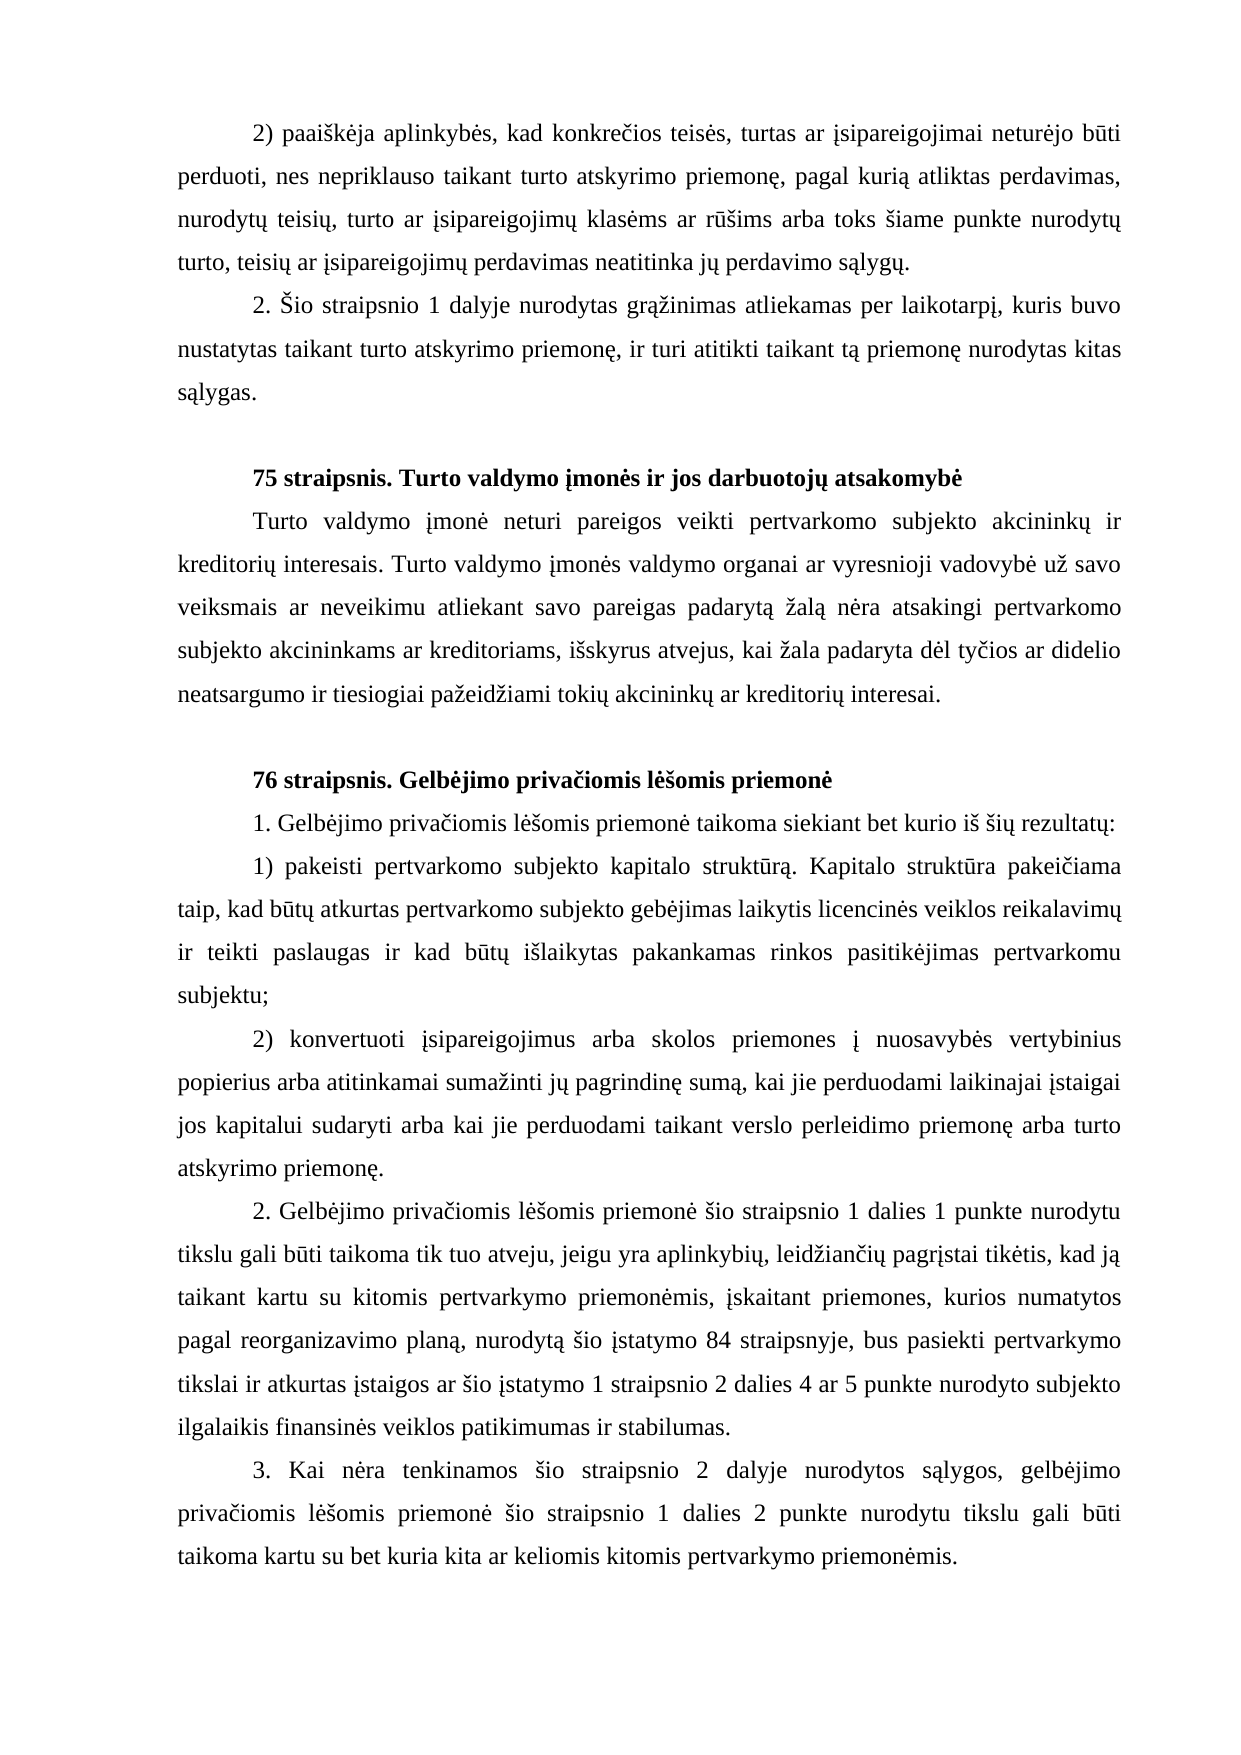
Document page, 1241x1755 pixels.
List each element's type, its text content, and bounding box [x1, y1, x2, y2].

text 2. Šio straipsnio 1 dalyje nurodytas grąžinimas atliekamas per laikotarpį, kuris buvo nustatytas taikant turto atskyrimo priemonę, ir turi atitikti taikant tą priemonę nurodytas kitas sąlygas. [177, 291, 1122, 406]
text Turto valdymo įmonė neturi pareigos veikti pertvarkomo subjekto akcininkų ir kreditorių interesais. Turto valdymo įmonės valdymo organai ar vyresnioji vadovybė už savo veiksmais ar neveikimu atliekant savo pareigas padarytą žalą nėra atsakingi pertvarkomo subjekto akcininkams ar kreditoriams, išskyrus atvejus, kai žala padaryta dėl tyčios ar didelio neatsargumo ir tiesiogiai pažeidžiami tokių akcininkų ar kreditorių interesai. [177, 506, 1122, 707]
text 2) paaiškėja aplinkybės, kad konkrečios teisės, turtas ar įsipareigojimai neturėjo būti perduoti, nes nepriklauso taikant turto atskyrimo priemonę, pagal kurią atliktas perdavimas, nurodytų teisių, turto ar įsipareigojimų klasėms ar rūšims arba toks šiame punkte nurodytų turto, teisių ar įsipareigojimų perdavimas neatitinka jų perdavimo sąlygų. [177, 118, 1122, 276]
text 2. Gelbėjimo privačiomis lėšomis priemonė šio straipsnio 1 dalies 1 punkte nurodytu tikslu gali būti taikoma tik tuo atveju, jeigu yra aplinkybių, leidžiančių pagrįstai tikėtis, kad ją taikant kartu su kitomis pertvarkymo priemonėmis, įskaitant priemones, kurios numatytos pagal reorganizavimo planą, nurodytą šio įstatymo 84 straipsnyje, bus pasiekti pertvarkymo tikslai ir atkurtas įstaigos ar šio įstatymo 1 straipsnio 2 dalies 4 ar 5 punkte nurodyto subjekto ilgalaikis finansinės veiklos patikimumas ir stabilumas. [177, 1196, 1122, 1441]
text 3. Kai nėra tenkinamos šio straipsnio 2 dalyje nurodytos sąlygos, gelbėjimo privačiomis lėšomis priemonė šio straipsnio 1 dalies 2 punkte nurodytu tikslu gali būti taikoma kartu su bet kuria kita ar keliomis kitomis pertvarkymo priemonėmis. [177, 1455, 1122, 1570]
text 1) pakeisti pertvarkomo subjekto kapitalo struktūrą. Kapitalo struktūra pakeičiama taip, kad būtų atkurtas pertvarkomo subjekto gebėjimas laikytis licencinės veiklos reikalavimų ir teikti paslaugas ir kad būtų išlaikytas pakankamas rinkos pasitikėjimas pertvarkomu subjektu; [177, 851, 1122, 1009]
text 75 straipsnis. Turto valdymo įmonės ir jos darbuotojų atsakomybė [177, 463, 1122, 492]
text 76 straipsnis. Gelbėjimo privačiomis lėšomis priemonė [177, 765, 1122, 794]
text 2) konvertuoti įsipareigojimus arba skolos priemones į nuosavybės vertybinius popierius arba atitinkamai sumažinti jų pagrindinę sumą, kai jie perduodami laikinajai įstaigai jos kapitalui sudaryti arba kai jie perduodami taikant verslo perleidimo priemonę arba turto atskyrimo priemonę. [177, 1024, 1122, 1182]
text 1. Gelbėjimo privačiomis lėšomis priemonė taikoma siekiant bet kurio iš šių rezultatų: [177, 808, 1122, 837]
